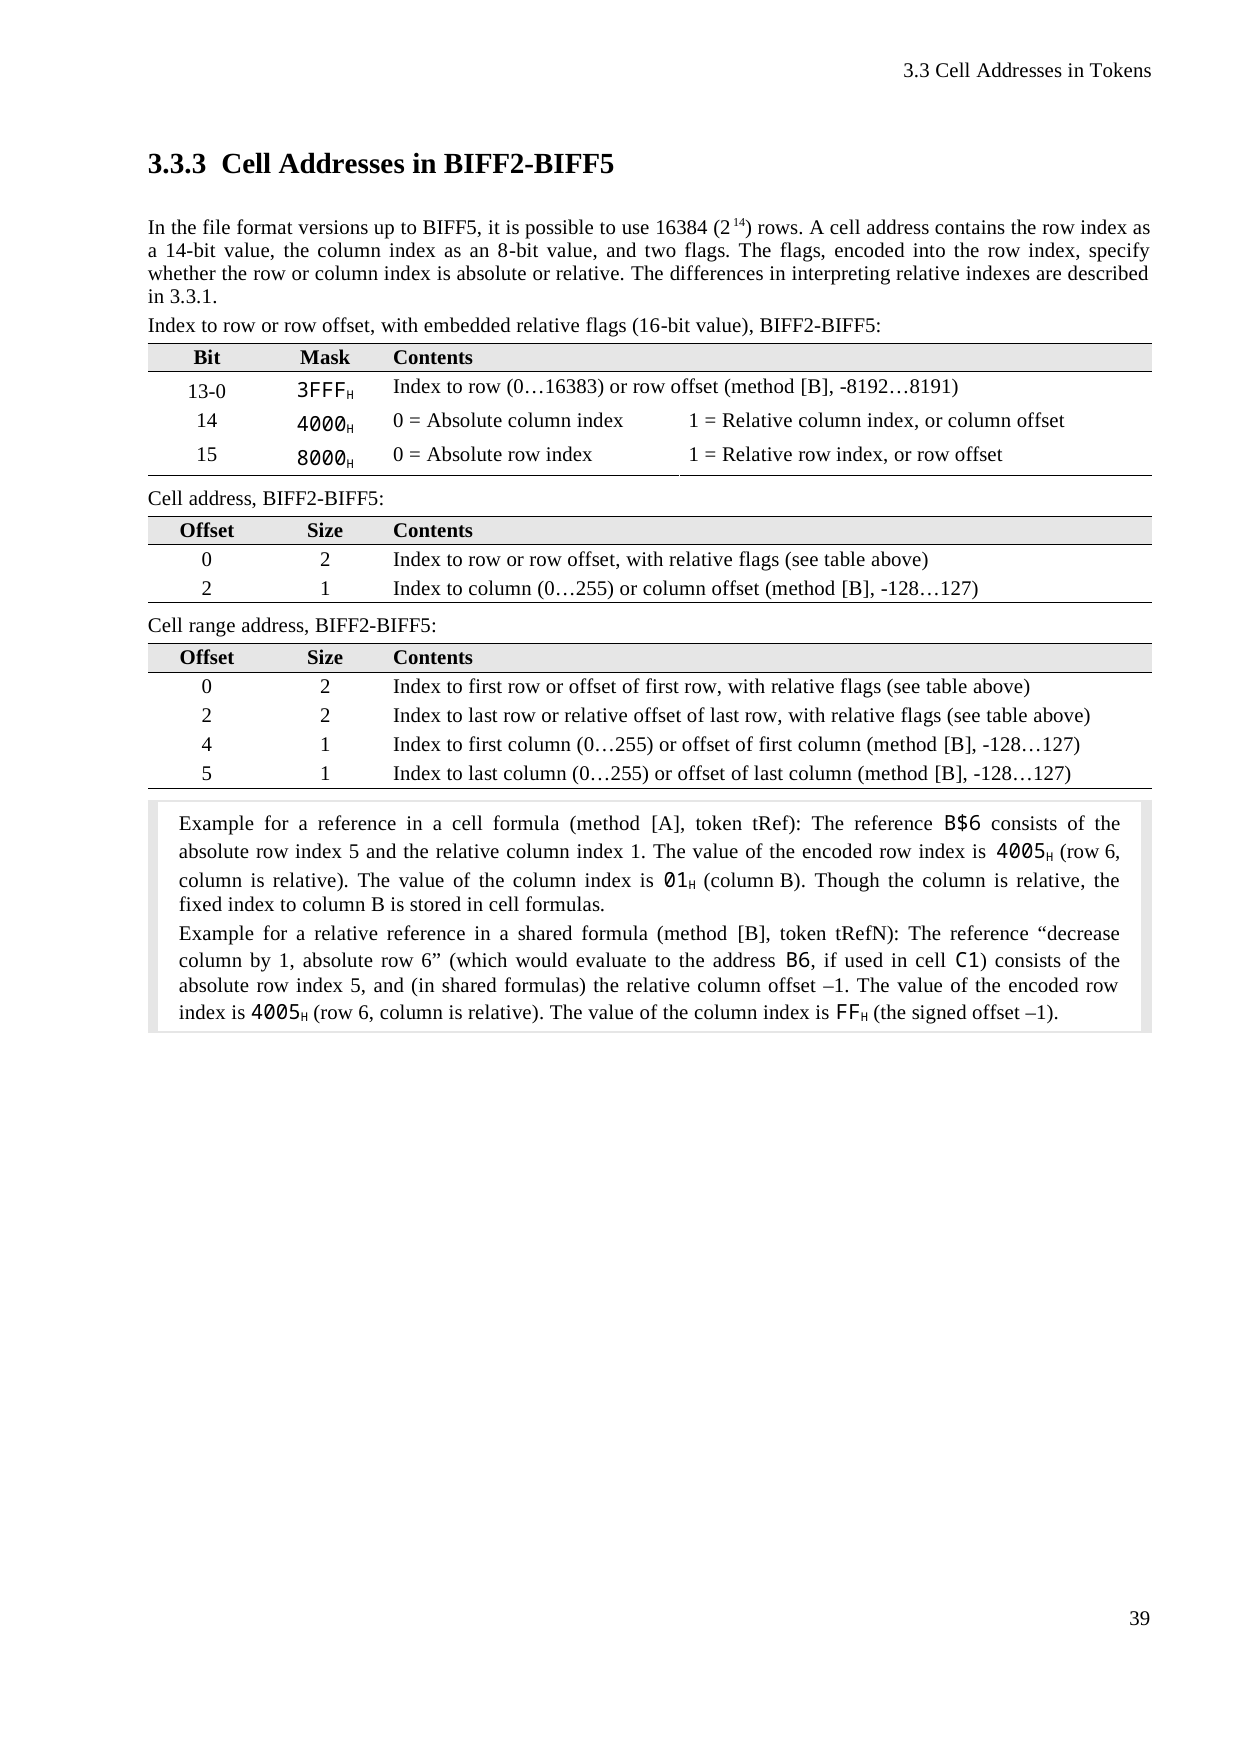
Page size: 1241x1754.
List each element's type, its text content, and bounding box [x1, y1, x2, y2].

table_cell 1 = Relative column index, or column offset [680, 406, 1152, 440]
table_cell Index to first row or offset of first row, with relative flags (see table above) [384, 673, 1152, 701]
table_header Contents [384, 644, 1152, 672]
table_header Offset [148, 517, 266, 544]
table_cell Index to column (0…255) or column offset (method [B], -128…127) [384, 574, 1152, 602]
table_cell 2 [148, 701, 266, 730]
table_cell 1 [266, 574, 384, 602]
table_cell 4000H [266, 406, 384, 440]
table_header Size [266, 644, 384, 672]
text Index to row or row offset, with embedded relative flags (16‑bit value), BIFF2-BIFF5: [148, 313, 1152, 337]
table_cell 14 [148, 406, 266, 440]
table_cell 2 [266, 673, 384, 701]
table_cell 2 [266, 701, 384, 730]
table_cell Index to last row or relative offset of last row, with relative flags (see table above) [384, 701, 1152, 730]
table_cell 4 [148, 730, 266, 759]
text Example for a reference in a cell formula (method [A], token tRef): The reference B$6 consists of the absolute row index 5 and the relative column index 1. The value of the encoded row index is 4005H (row 6, column is relative). The value of the column index is 01H (column B). Though the column is relative, the fixed index to column B is stored in cell formulas. [158, 802, 1141, 914]
table_cell 0 [148, 545, 266, 573]
table_cell 2 [266, 545, 384, 573]
table_header Contents [384, 344, 1152, 371]
subtitle Cell Addresses in BIFF2-BIFF5 [148, 148, 1152, 180]
table_cell 2 [148, 574, 266, 602]
table_cell 8000H [266, 440, 384, 475]
table_cell Index to last column (0…255) or offset of last column (method [B], -128…127) [384, 759, 1152, 788]
table_header Bit [148, 344, 266, 371]
text Cell address, BIFF2-BIFF5: [148, 487, 1152, 509]
table_header Offset [148, 644, 266, 672]
table_cell 15 [148, 440, 266, 475]
table_cell 1 [266, 730, 384, 759]
table_cell 0 [148, 673, 266, 701]
table_cell 5 [148, 759, 266, 788]
table_cell Index to row (0…16383) or row offset (method [B], -8192…8191) [384, 372, 1152, 406]
table_header Mask [266, 344, 384, 371]
table_cell Index to row or row offset, with relative flags (see table above) [384, 545, 1152, 573]
table_cell 0 = Absolute column index [384, 406, 679, 440]
table_cell Index to first column (0…255) or offset of first column (method [B], -128…127) [384, 730, 1152, 759]
text Cell range address, BIFF2-BIFF5: [148, 614, 1152, 637]
table_cell 3FFFH [266, 372, 384, 406]
table_cell 0 = Absolute row index [384, 440, 679, 475]
table_header Size [266, 517, 384, 544]
table_header Contents [384, 517, 1152, 544]
table_cell 1 [266, 759, 384, 788]
table_cell 13-0 [148, 372, 266, 406]
text Example for a relative reference in a shared formula (method [B], token tRefN): The reference “decrease column by 1, absolute row 6” (which would evaluate to the address B6, if used in cell C1) consists of the absolute row index 5, and (in shared formulas) the relative column offset –1. The value of the encoded row index is 4005H (row 6, column is relative). The value of the column index is FFH (the signed offset –1). [158, 914, 1141, 1031]
table_cell 1 = Relative row index, or row offset [680, 440, 1152, 475]
text In the file format versions up to BIFF5, it is possible to use 16384 (214) rows. A cell address contains the row index as a 14‑bit value, the column index as an 8‑bit value, and two flags. The flags, encoded into the row index, specify whether the row or column index is absolute or relative. The differences in interpreting relative indexes are described in 3.3.1. [148, 216, 1152, 308]
